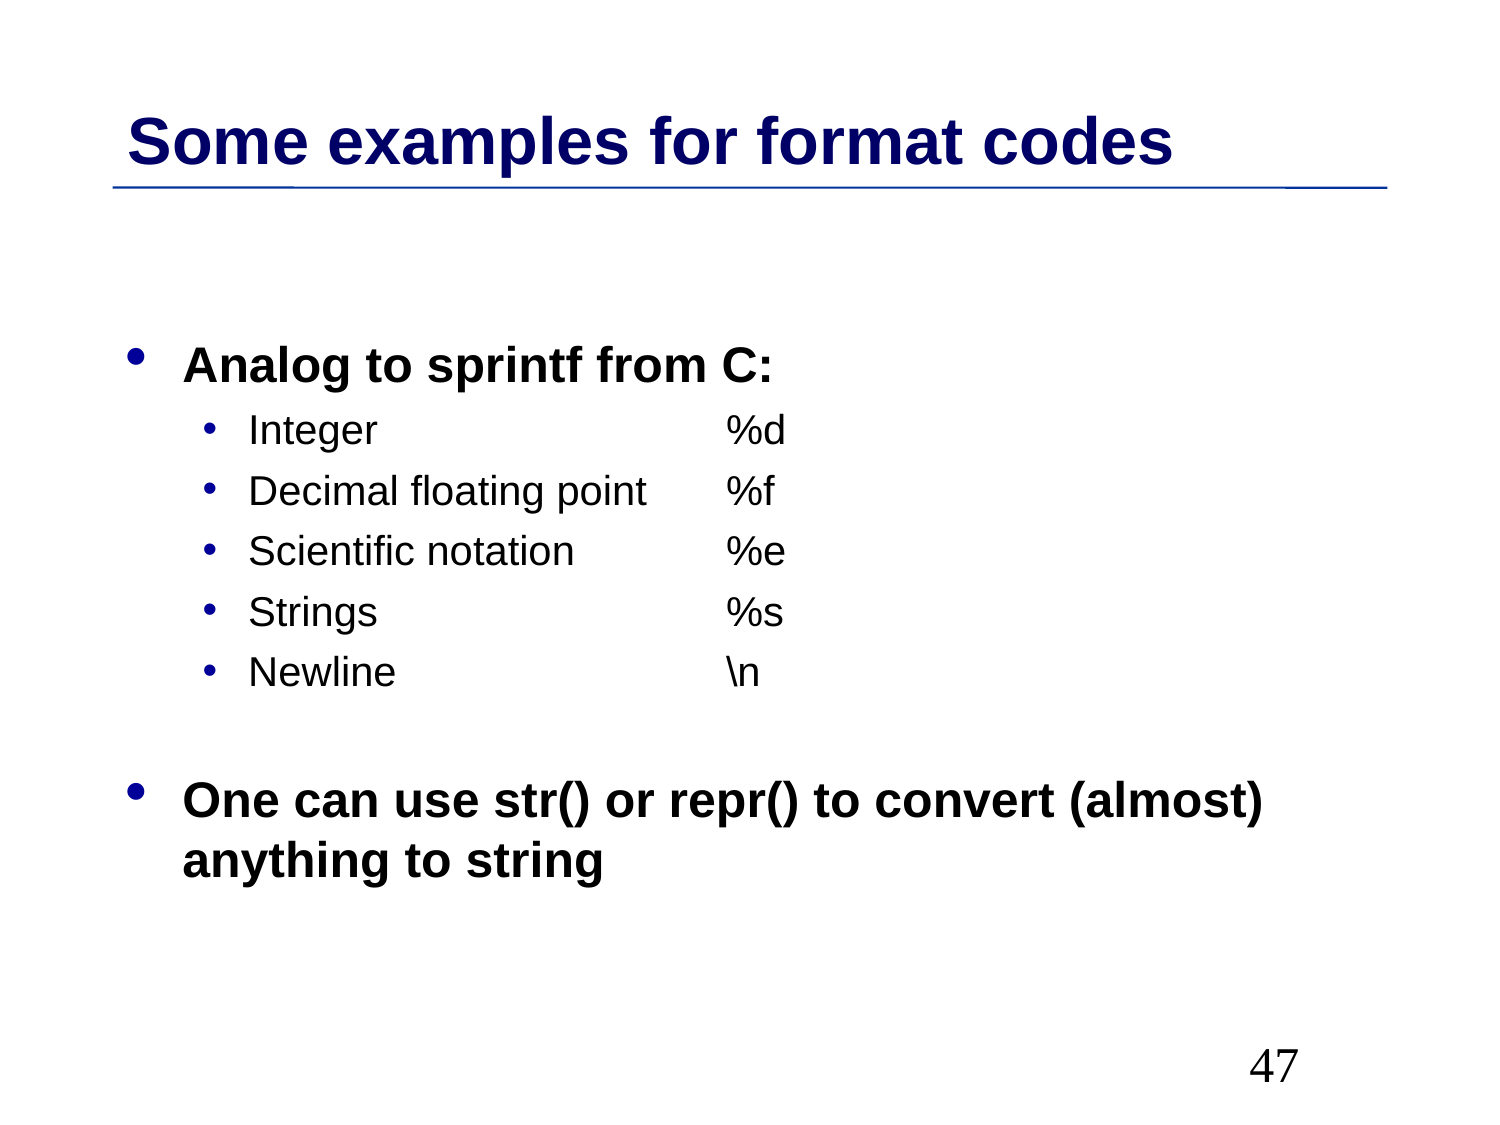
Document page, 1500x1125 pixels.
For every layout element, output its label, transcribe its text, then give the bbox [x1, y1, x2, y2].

title Some examples for format codes [112, 89, 1388, 185]
list Analog to sprintf from C: Integer %d Decimal floating point %f Scientific notation %e Strings %s Newline \n One can use str() or repr() to convert (almost) anything to string [112, 324, 1401, 1013]
